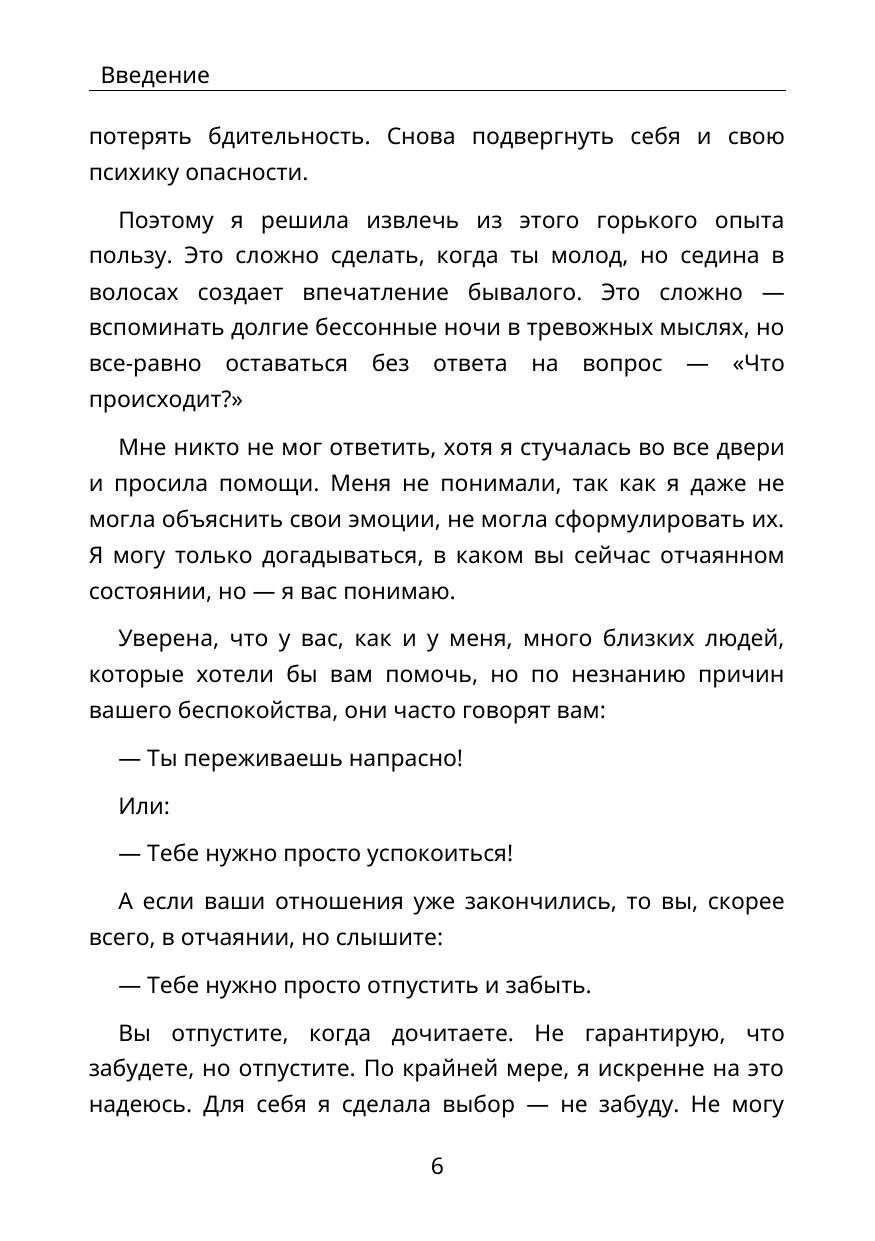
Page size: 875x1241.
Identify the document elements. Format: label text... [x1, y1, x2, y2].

text потерять бдительность. Снова подвергнуть себя и свою психику опасности. [88, 120, 786, 187]
text Поэтому я решила извлечь из этого горького опыта пользу. Это сложно сделать, когда ты молод, но седина в волосах создает впечатление бывалого. Это сложно — вспоминать долгие бессонные ночи в тревожных мыслях, но все-равно оставаться без ответа на вопрос — «Что происходит?» [88, 203, 786, 414]
text — Ты переживаешь напрасно! [88, 742, 786, 773]
text Вы отпустите, когда дочитаете. Не гарантирую, что забудете, но отпустите. По крайней мере, я искренне на это надеюсь. Для себя я сделала выбор — не забуду. Не могу [88, 1016, 786, 1119]
text А если ваши отношения уже закончились, то вы, скорее всего, в отчаянии, но слышите: [88, 885, 786, 952]
text — Тебе нужно просто отпустить и забыть. [88, 969, 786, 1000]
text Уверена, что у вас, как и у меня, много близких людей, которые хотели бы вам помочь, но по незнанию причин вашего беспокойства, они часто говорят вам: [88, 622, 786, 726]
text Мне никто не мог ответить, хотя я стучалась во все двери и просила помощи. Меня не понимали, так как я даже не могла объяснить свои эмоции, не могла сформулировать их. Я могу только догадываться, в каком вы сейчас отчаянном состоянии, но — я вас понимаю. [88, 431, 786, 606]
text — Тебе нужно просто успокоиться! [88, 837, 786, 869]
text Или: [88, 790, 786, 821]
